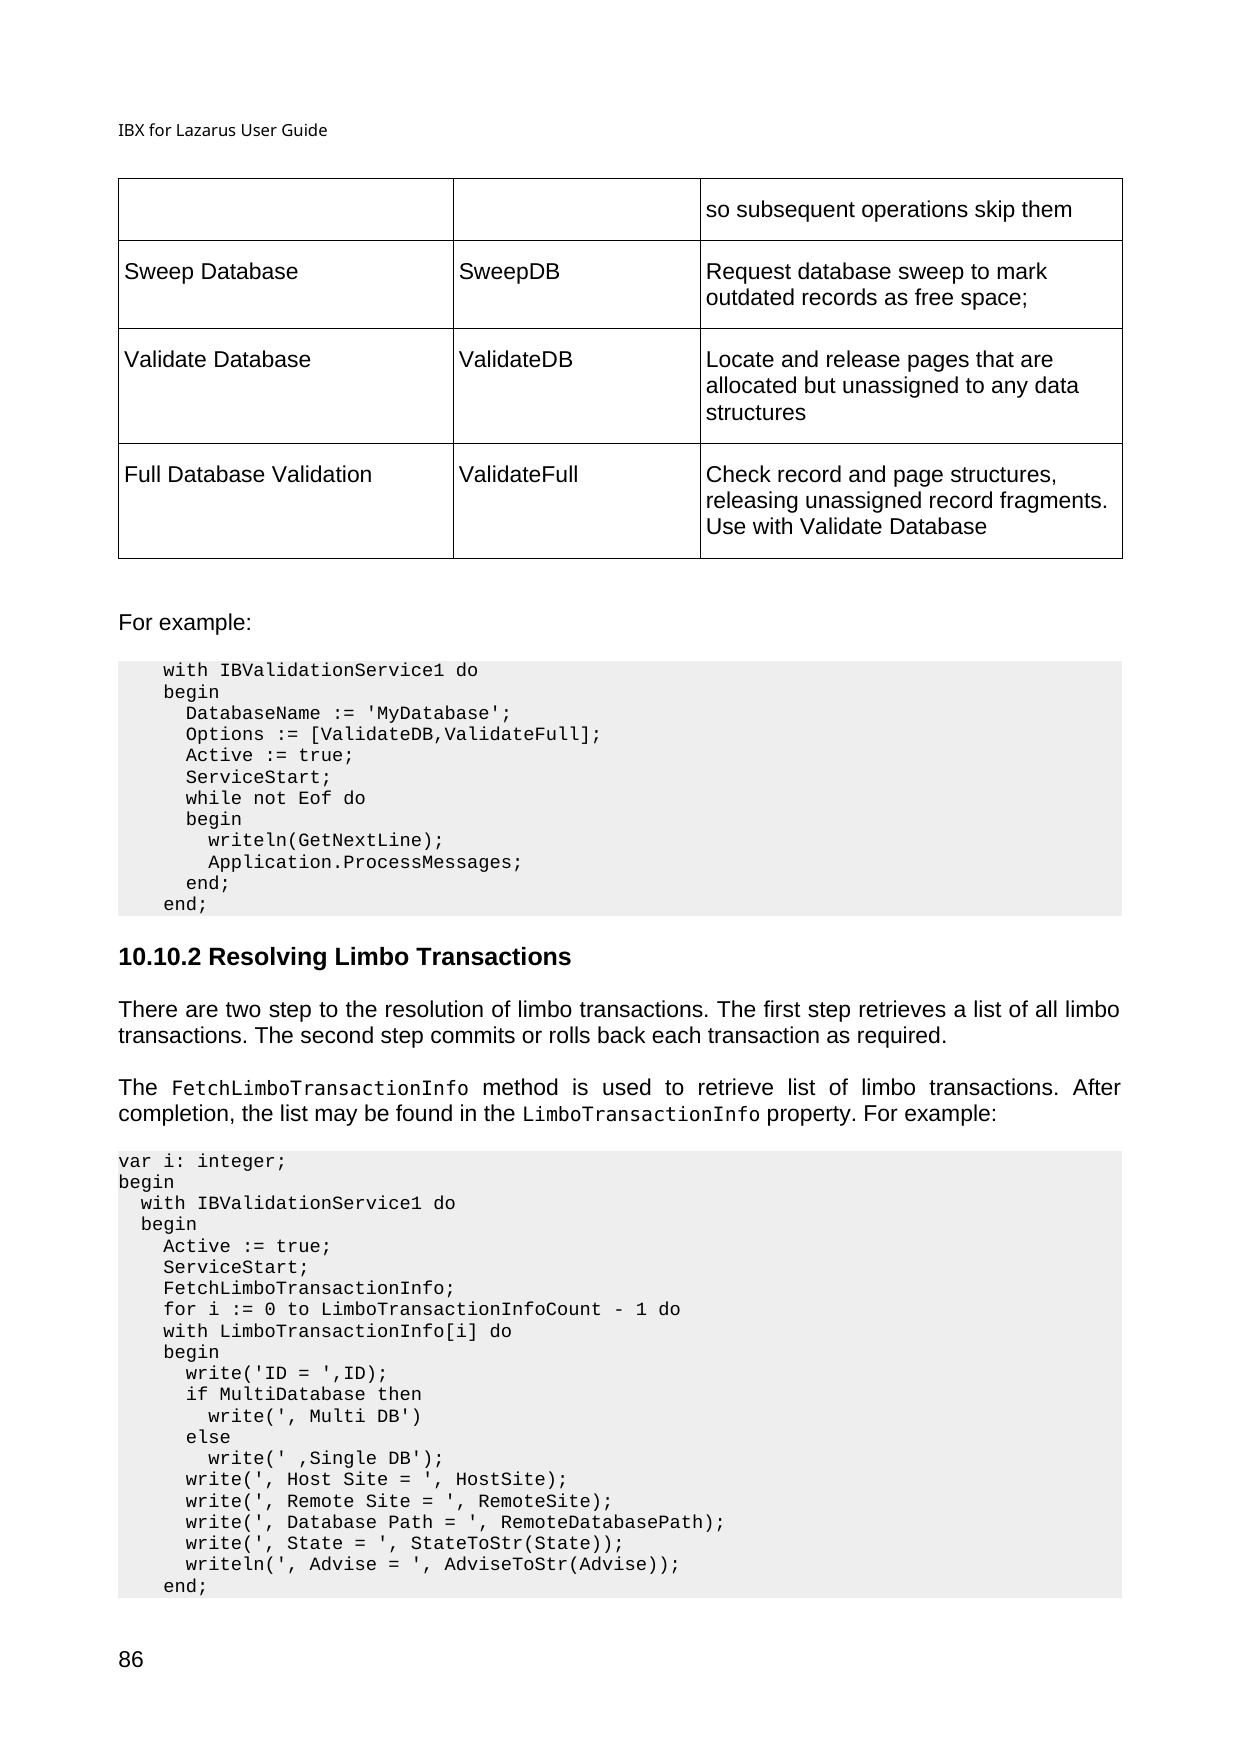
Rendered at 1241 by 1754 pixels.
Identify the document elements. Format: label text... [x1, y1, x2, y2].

table_cell [454, 179, 700, 240]
text write(', Host Site = ', HostSite); [118, 1470, 1122, 1491]
text begin [118, 810, 1122, 831]
text The FetchLimboTransactionInfo method is used to retrieve list of limbo transactions. After completion, the list may be found in the LimboTransactionInfo property. For example: [118, 1074, 1122, 1126]
text ServiceStart; [118, 767, 1122, 789]
table_cell ValidateFull [454, 444, 700, 557]
text end; [118, 895, 1122, 916]
text with IBValidationService1 do [118, 1194, 1122, 1215]
text Options := [ValidateDB,ValidateFull]; [118, 725, 1122, 746]
table_cell SweepDB [454, 241, 700, 328]
text write(', State = ', StateToStr(State)); [118, 1534, 1122, 1555]
text var i: integer; [118, 1151, 1122, 1173]
text writeln(GetNextLine); [118, 831, 1122, 852]
table_cell Full Database Validation [119, 444, 453, 557]
text with LimboTransactionInfo[i] do [118, 1321, 1122, 1343]
text write('ID = ',ID); [118, 1364, 1122, 1385]
table_cell Check record and page structures, releasing unassigned record fragments. Use with Validate Database [701, 444, 1122, 557]
table_cell ValidateDB [454, 329, 700, 443]
text There are two step to the resolution of limbo transactions. The first step retrieves a list of all limbo transactions. The second step commits or rolls back each transaction as required. [118, 996, 1122, 1049]
text FetchLimboTransactionInfo; [118, 1279, 1122, 1300]
text begin [118, 1343, 1122, 1364]
text Active := true; [118, 1236, 1122, 1258]
text for i := 0 to LimboTransactionInfoCount - 1 do [118, 1300, 1122, 1321]
text ServiceStart; [118, 1258, 1122, 1279]
text while not Eof do [118, 789, 1122, 810]
text writeln(', Advise = ', AdviseToStr(Advise)); [118, 1555, 1122, 1576]
text if MultiDatabase then [118, 1385, 1122, 1406]
text begin [118, 682, 1122, 704]
text write(', Remote Site = ', RemoteSite); [118, 1491, 1122, 1513]
table_cell [119, 179, 453, 240]
text write(', Database Path = ', RemoteDatabasePath); [118, 1513, 1122, 1534]
text Active := true; [118, 746, 1122, 767]
text DatabaseName := 'MyDatabase'; [118, 704, 1122, 725]
text write(' ,Single DB'); [118, 1449, 1122, 1470]
table_cell so subsequent operations skip them [701, 179, 1122, 240]
text Application.ProcessMessages; [118, 852, 1122, 874]
text write(', Multi DB') [118, 1406, 1122, 1428]
text end; [118, 874, 1122, 895]
text begin [118, 1173, 1122, 1194]
table_cell Sweep Database [119, 241, 453, 328]
text else [118, 1428, 1122, 1449]
table_cell Validate Database [119, 329, 453, 443]
text For example: [118, 609, 1122, 636]
table_cell Locate and release pages that are allocated but unassigned to any data structures [701, 329, 1122, 443]
text with IBValidationService1 do [118, 661, 1122, 682]
table_cell Request database sweep to mark outdated records as free space; [701, 241, 1122, 328]
text end; [118, 1576, 1122, 1598]
text begin [118, 1215, 1122, 1236]
subtitle Resolving Limbo Transactions [118, 942, 1122, 971]
